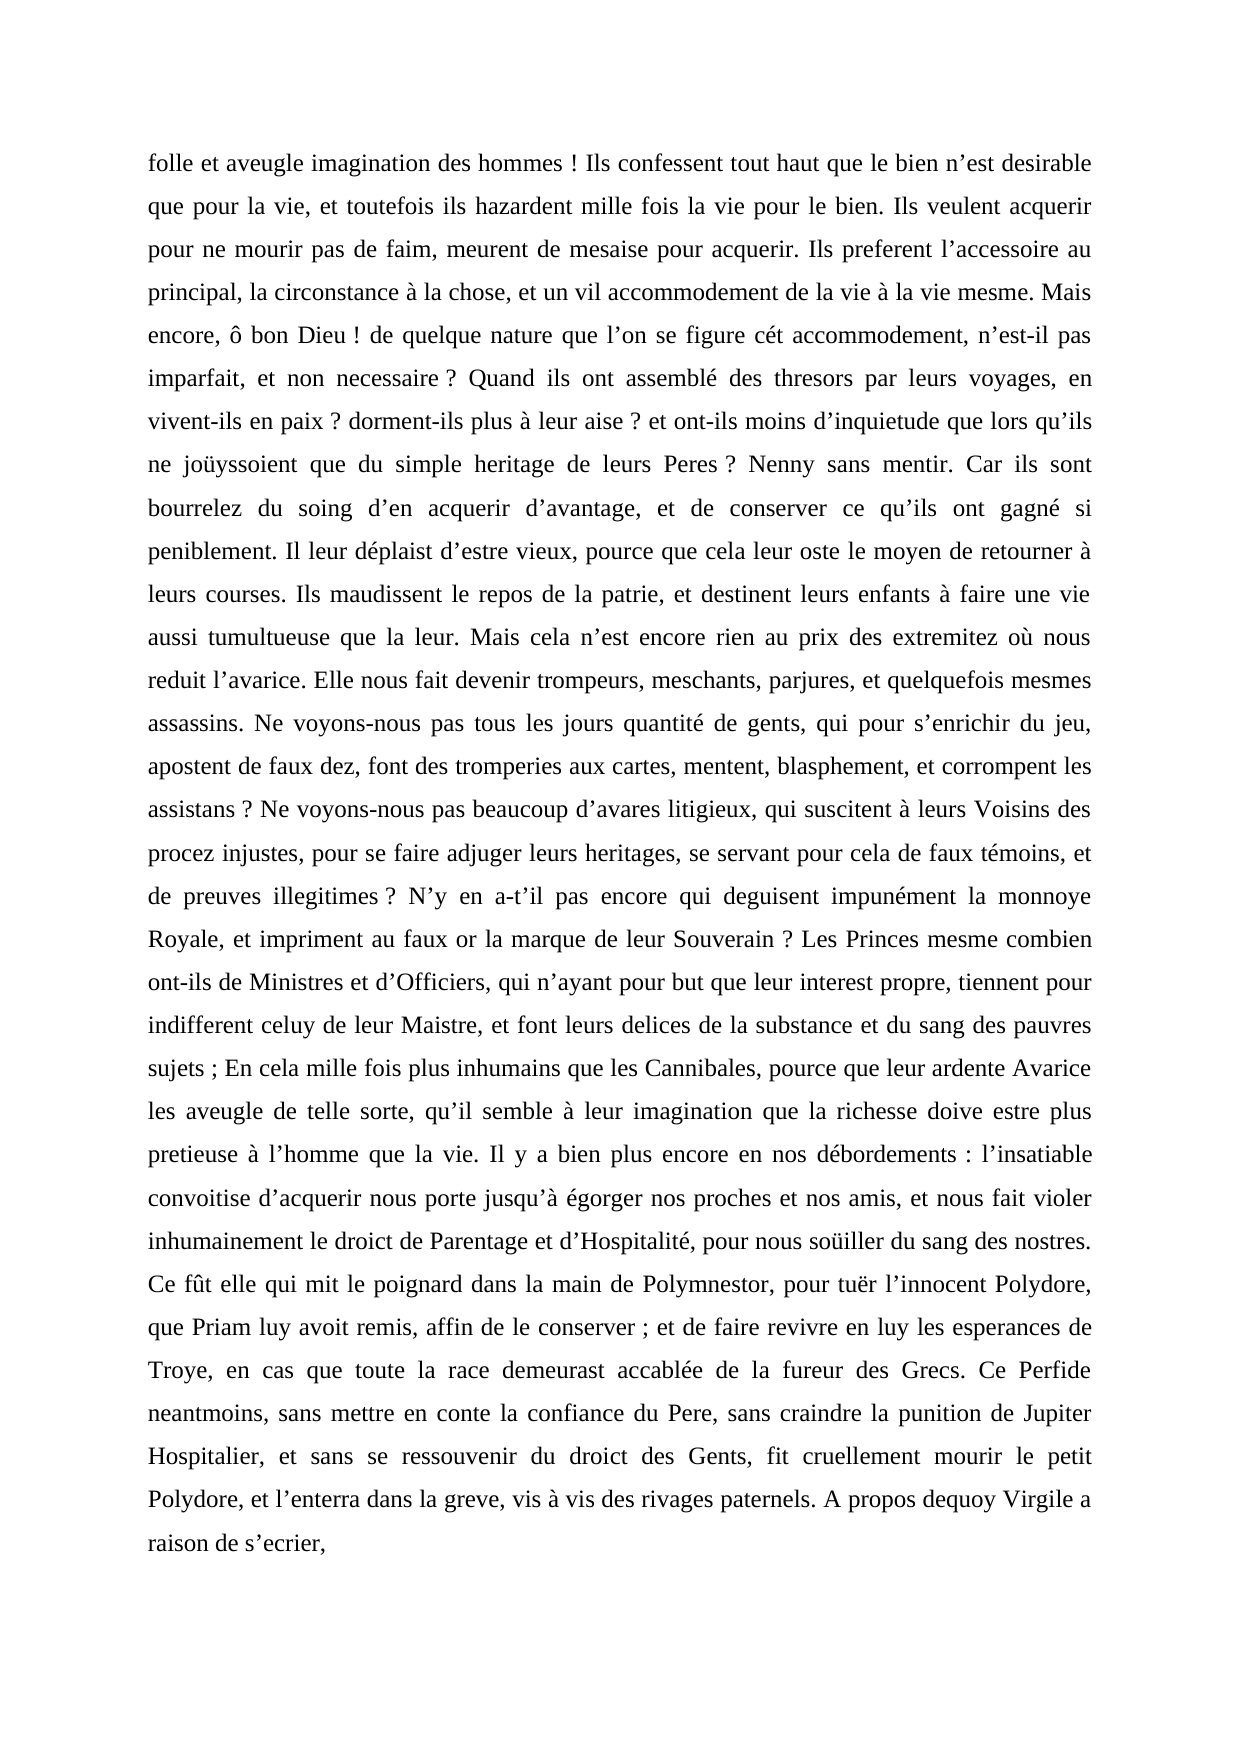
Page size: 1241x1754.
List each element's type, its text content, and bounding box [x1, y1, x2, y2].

text folle et aveugle imagination des hommes ! Ils confessent tout haut que le bien n’est desirable que pour la vie, et toutefois ils hazardent mille fois la vie pour le bien. Ils veulent acquerir pour ne mourir pas de faim, meurent de mesaise pour acquerir. Ils preferent l’accessoire au principal, la circonstance à la chose, et un vil accommodement de la vie à la vie mesme. Mais encore, ô bon Dieu ! de quelque nature que l’on se figure cét accommodement, n’est-il pas imparfait, et non necessaire ? Quand ils ont assemblé des thresors par leurs voyages, en vivent-ils en paix ? dorment-ils plus à leur aise ? et ont-ils moins d’inquietude que lors qu’ils ne joüyssoient que du simple heritage de leurs Peres ? Nenny sans mentir. Car ils sont bourrelez du soing d’en acquerir d’avantage, et de conserver ce qu’ils ont gagné si peniblement. Il leur déplaist d’estre vieux, pource que cela leur oste le moyen de retourner à leurs courses. Ils maudissent le repos de la patrie, et destinent leurs enfants à faire une vie aussi tumultueuse que la leur. Mais cela n’est encore rien au prix des extremitez où nous reduit l’avarice. Elle nous fait devenir trompeurs, meschants, parjures, et quelquefois mesmes assassins. Ne voyons-nous pas tous les jours quantité de gents, qui pour s’enrichir du jeu, apostent de faux dez, font des tromperies aux cartes, mentent, blasphement, et corrompent les assistans ? Ne voyons-nous pas beaucoup d’avares litigieux, qui suscitent à leurs Voisins des procez injustes, pour se faire adjuger leurs heritages, se servant pour cela de faux témoins, et de preuves illegitimes ? N’y en a-t’il pas encore qui deguisent impunément la monnoye Royale, et impriment au faux or la marque de leur Souverain ? Les Princes mesme combien ont-ils de Ministres et d’Officiers, qui n’ayant pour but que leur interest propre, tiennent pour indifferent celuy de leur Maistre, et font leurs delices de la substance et du sang des pauvres sujets ; En cela mille fois plus inhumains que les Cannibales, pource que leur ardente Avarice les aveugle de telle sorte, qu’il semble à leur imagination que la richesse doive estre plus pretieuse à l’homme que la vie. Il y a bien plus encore en nos débordements : l’insatiable convoitise d’acquerir nous porte jusqu’à égorger nos proches et nos amis, et nous fait violer inhumainement le droict de Parentage et d’Hospitalité, pour nous soüiller du sang des nostres. Ce fût elle qui mit le poignard dans la main de Polymnestor, pour tuër l’innocent Polydore, que Priam luy avoit remis, affin de le conserver ; et de faire revivre en luy les esperances de Troye, en cas que toute la race demeurast accablée de la fureur des Grecs. Ce Perfide neantmoins, sans mettre en conte la confiance du Pere, sans craindre la punition de Jupiter Hospitalier, et sans se ressouvenir du droict des Gents, fit cruellement mourir le petit Polydore, et l’enterra dans la greve, vis à vis des rivages paternels. A propos dequoy Virgile a raison de s’ecrier, [148, 148, 1093, 1556]
